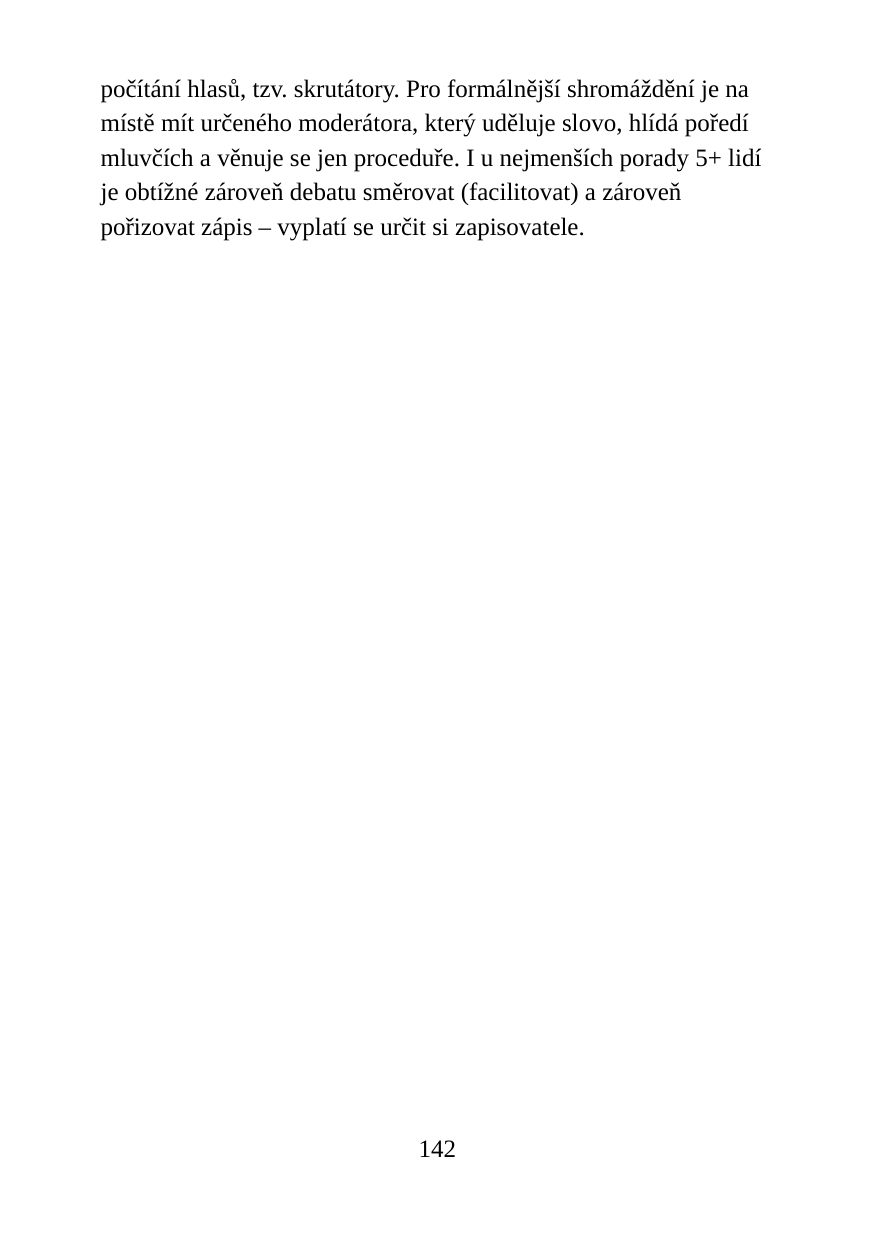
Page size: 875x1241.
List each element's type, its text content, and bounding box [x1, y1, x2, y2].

text počítání hlasů, tzv. skrutátory. Pro formálnější shromáždění je na místě mít určeného moderátora, který uděluje slovo, hlídá poředí mluvčích a věnuje se jen proceduře. I u nejmenších porady 5+ lidí je obtížné zároveň debatu směrovat (facilitovat) a zároveň pořizovat zápis – vyplatí se určit si zapisovatele. [100, 74, 774, 240]
